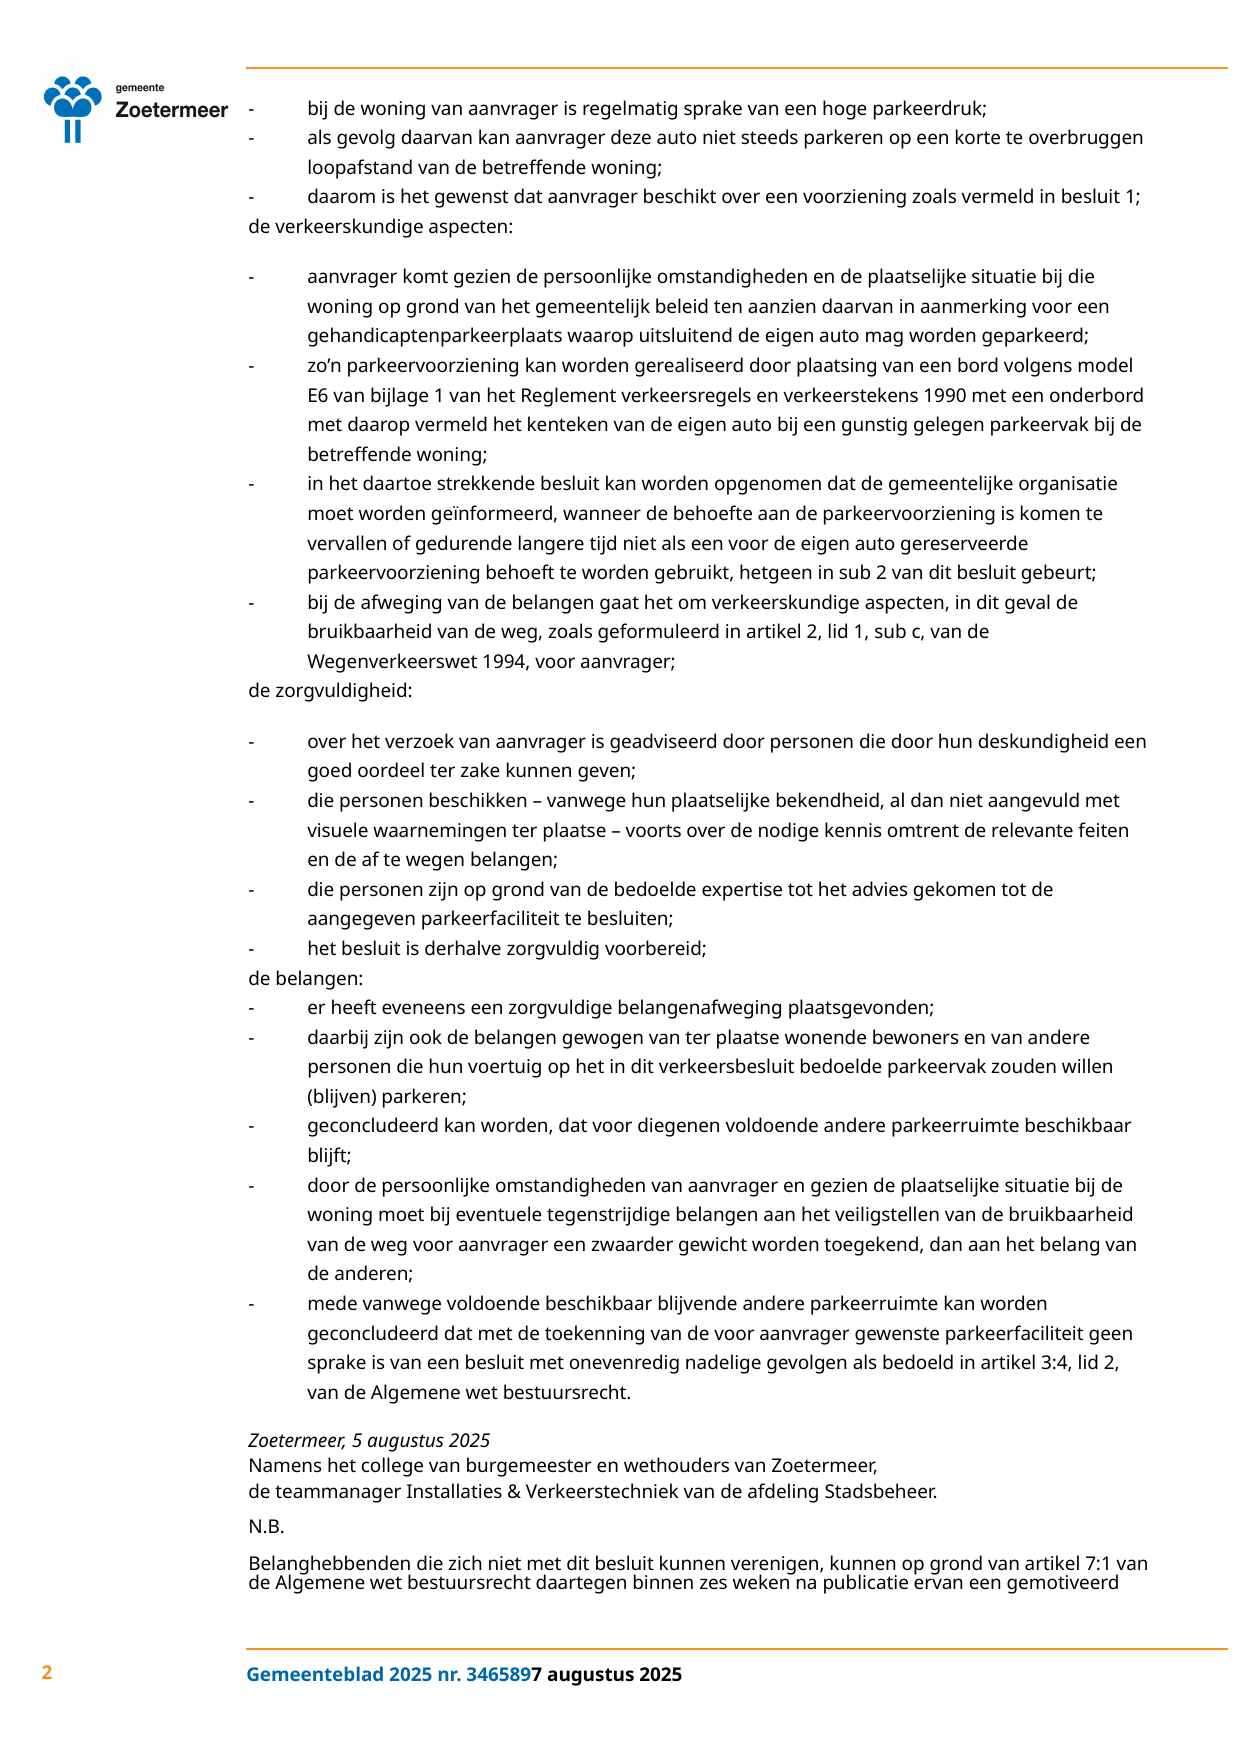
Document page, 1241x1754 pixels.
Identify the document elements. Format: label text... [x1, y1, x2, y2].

list er heeft eveneens een zorgvuldige belangenafweging plaatsgevonden; [248, 994, 1152, 1020]
list bij de woning van aanvrager is regelmatig sprake van een hoge parkeerdruk; [248, 95, 1152, 121]
text de teammanager Installaties & Verkeerstechniek van de afdeling Stadsbeheer. [248, 1478, 1152, 1504]
picture [41, 47, 231, 172]
list mede vanwege voldoende beschikbaar blijvende andere parkeerruimte kan worden geconcludeerd dat met de toekenning van de voor aanvrager gewenste parkeerfaciliteit geen sprake is van een besluit met onevenredig nadelige gevolgen als bedoeld in artikel 3:4, lid 2, van de Algemene wet bestuursrecht. [248, 1290, 1152, 1405]
text Namens het college van burgemeester en wethouders van Zoetermeer, [248, 1452, 1152, 1478]
list het besluit is derhalve zorgvuldig voorbereid; [248, 935, 1152, 961]
text Zoetermeer, 5 augustus 2025 [248, 1427, 1152, 1452]
list door de persoonlijke omstandigheden van aanvrager en gezien de plaatselijke situatie bij de woning moet bij eventuele tegenstrijdige belangen aan het veiligstellen van de bruikbaarheid van de weg voor aanvrager een zwaarder gewicht worden toegekend, dan aan het belang van de anderen; [248, 1172, 1152, 1286]
list die personen beschikken – vanwege hun plaatselijke bekendheid, al dan niet aangevuld met visuele waarnemingen ter plaatse – voorts over de nodige kennis omtrent de relevante feiten en de af te wegen belangen; [248, 787, 1152, 872]
list in het daartoe strekkende besluit kan worden opgenomen dat de gemeentelijke organisatie moet worden geïnformeerd, wanneer de behoefte aan de parkeervoorziening is komen te vervallen of gedurende langere tijd niet als een voor de eigen auto gereserveerde parkeervoorziening behoeft te worden gebruikt, hetgeen in sub 2 van dit besluit gebeurt; [248, 471, 1152, 585]
list die personen zijn op grond van de bedoelde expertise tot het advies gekomen tot de aangegeven parkeerfaciliteit te besluiten; [248, 876, 1152, 931]
list zo’n parkeervoorziening kan worden gerealiseerd door plaatsing van een bord volgens model E6 van bijlage 1 van het Reglement verkeersregels en verkeerstekens 1990 met een onderbord met daarop vermeld het kenteken van de eigen auto bij een gunstig gelegen parkeervak bij de betreffende woning; [248, 352, 1152, 467]
text de zorgvuldigheid: [248, 678, 1152, 703]
text de belangen: [248, 965, 1152, 991]
text de verkeerskundige aspecten: [248, 213, 1152, 239]
list aanvrager komt gezien de persoonlijke omstandigheden en de plaatselijke situatie bij die woning op grond van het gemeentelijk beleid ten aanzien daarvan in aanmerking voor een gehandicaptenparkeerplaats waarop uitsluitend de eigen auto mag worden geparkeerd; [248, 263, 1152, 348]
list als gevolg daarvan kan aanvrager deze auto niet steeds parkeren op een korte te overbruggen loopafstand van de betreffende woning; [248, 124, 1152, 180]
text Belanghebbenden die zich niet met dit besluit kunnen verenigen, kunnen op grond van artikel 7:1 van de Algemene wet bestuursrecht daartegen binnen zes weken na publicatie ervan een gemotiveerd [248, 1554, 1152, 1593]
list bij de afweging van de belangen gaat het om verkeerskundige aspecten, in dit geval de bruikbaarheid van de weg, zoals geformuleerd in artikel 2, lid 1, sub c, van de Wegenverkeerswet 1994, voor aanvrager; [248, 589, 1152, 674]
list daarbij zijn ook de belangen gewogen van ter plaatse wonende bewoners en van andere personen die hun voertuig op het in dit verkeersbesluit bedoelde parkeervak zouden willen (blijven) parkeren; [248, 1024, 1152, 1109]
list daarom is het gewenst dat aanvrager beschikt over een voorziening zoals vermeld in besluit 1; [248, 183, 1152, 209]
list over het verzoek van aanvrager is geadviseerd door personen die door hun deskundigheid een goed oordeel ter zake kunnen geven; [248, 728, 1152, 783]
list geconcludeerd kan worden, dat voor diegenen voldoende andere parkeerruimte beschikbaar blijft; [248, 1113, 1152, 1168]
text N.B. [248, 1518, 1152, 1537]
